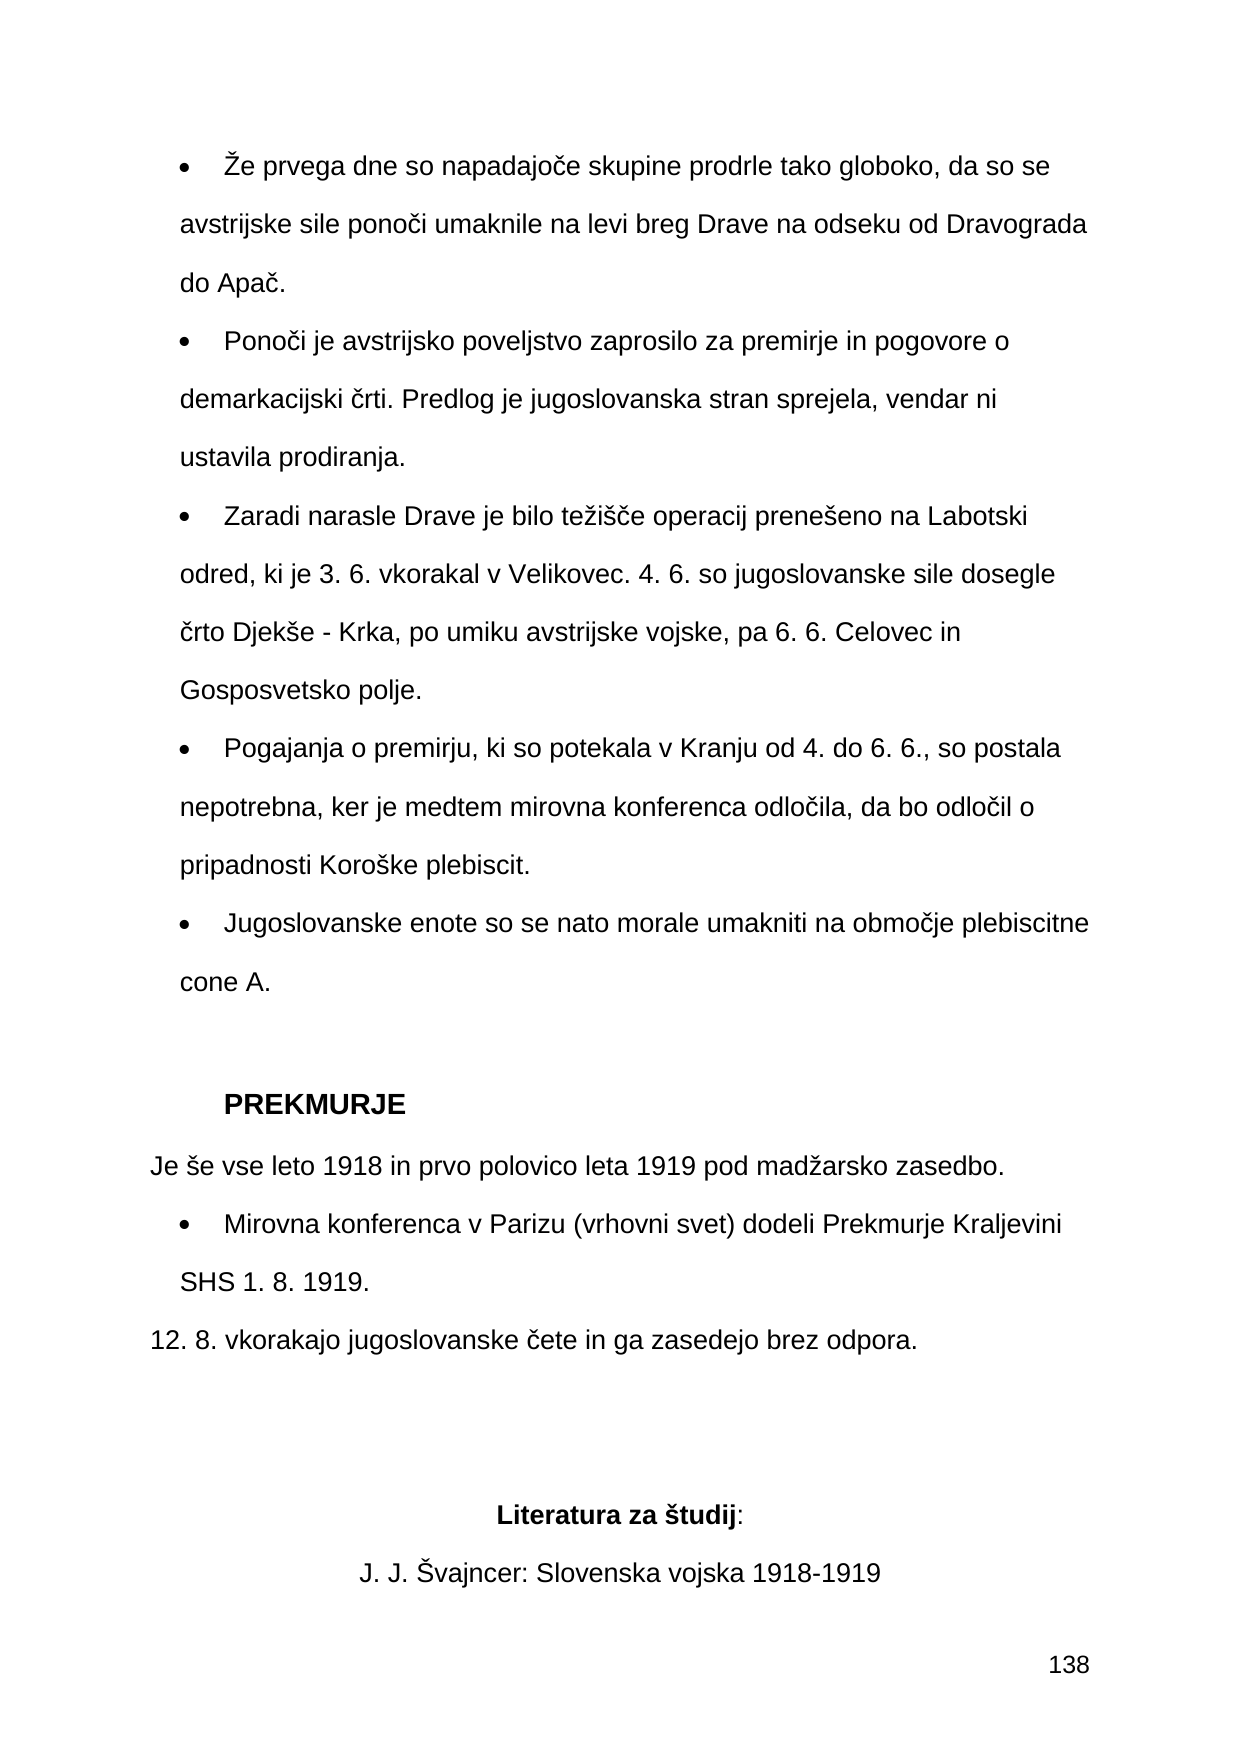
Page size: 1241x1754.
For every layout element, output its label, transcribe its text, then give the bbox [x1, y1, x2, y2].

text 12. 8. vkorakajo jugoslovanske čete in ga zasedejo brez odpora. [150, 1324, 1090, 1363]
text J. J. Švajncer: Slovenska vojska 1918-1919 [150, 1557, 1090, 1596]
list Že prvega dne so napadajoče skupine prodrle tako globoko, da so se avstrijske sile ponoči umaknile na levi breg Drave na odseku od Dravograda do Apač. [179, 150, 1090, 305]
list Zaradi narasle Drave je bilo težišče operacij prenešeno na La­botski odred, ki je 3. 6. vkorakal v Velikovec. 4. 6. so jugoslovanske sile dosegle črto Djekše - Krka, po umiku av­strijske vojske, pa 6. 6. Celovec in Gosposvetsko polje. [179, 499, 1090, 713]
text PREKMURJE [150, 1087, 1090, 1129]
text Literatura za študij: [150, 1499, 1090, 1537]
list Jugoslovanske enote so se nato morale umakniti na območje plebiscitne cone A. [179, 907, 1090, 1004]
list Mirovna konferenca v Parizu (vrhovni svet) dodeli Prekmurje Kraljevini SHS 1. 8. 1919. [179, 1208, 1090, 1305]
list Pogajanja o premirju, ki so potekala v Kranju od 4. do 6. 6., so postala nepotrebna, ker je medtem mirovna konferenca odločila, da bo odločil o pripadnosti Koroške plebiscit. [179, 732, 1090, 888]
list Ponoči je avstrijsko poveljstvo zaprosilo za premirje in pogovore o demarkacijski črti. Predlog je jugoslovanska stran sprejela, vendar ni ustavila prodiranja. [179, 325, 1090, 480]
text Je še vse leto 1918 in prvo polovico leta 1919 pod madžarsko zasedbo. [150, 1149, 1090, 1188]
